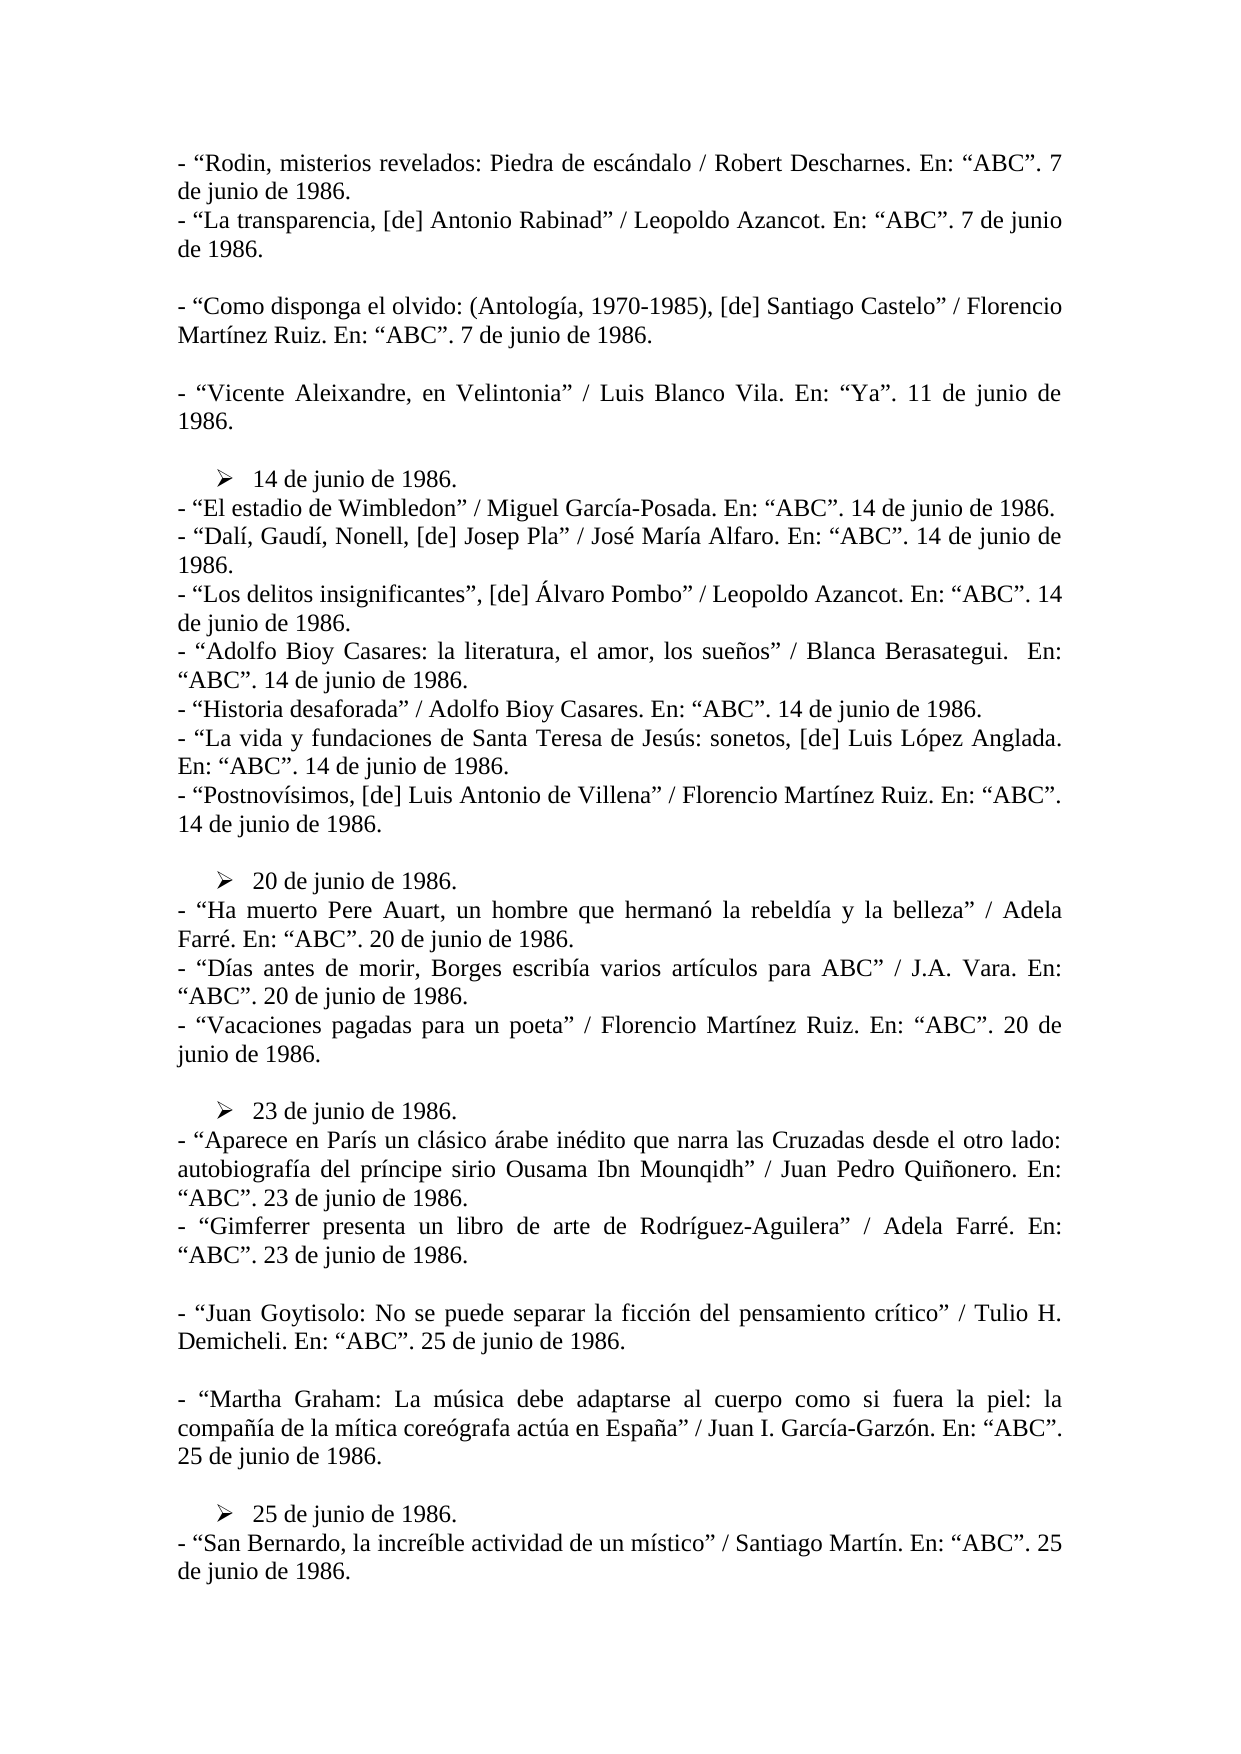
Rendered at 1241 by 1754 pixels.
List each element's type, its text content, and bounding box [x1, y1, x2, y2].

text - “Gimferrer presenta un libro de arte de Rodríguez-Aguilera” / Adela Farré. En: “ABC”. 23 de junio de 1986. [177, 1211, 1063, 1269]
text - “Adolfo Bioy Casares: la literatura, el amor, los sueños” / Blanca Berasategui. En: “ABC”. 14 de junio de 1986. [177, 636, 1063, 694]
list 25 de junio de 1986. [215, 1499, 1063, 1528]
text - “Postnovísimos, [de] Luis Antonio de Villena” / Florencio Martínez Ruiz. En: “ABC”. 14 de junio de 1986. [177, 780, 1063, 838]
text - “Ha muerto Pere Auart, un hombre que hermanó la rebeldía y la belleza” / Adela Farré. En: “ABC”. 20 de junio de 1986. [177, 895, 1063, 953]
text - “Los delitos insignificantes”, [de] Álvaro Pombo” / Leopoldo Azancot. En: “ABC”. 14 de junio de 1986. [177, 579, 1063, 636]
text - “El estadio de Wimbledon” / Miguel García-Posada. En: “ABC”. 14 de junio de 1986. [177, 493, 1063, 521]
text - “La transparencia, [de] Antonio Rabinad” / Leopoldo Azancot. En: “ABC”. 7 de junio de 1986. [177, 205, 1063, 263]
text - “Aparece en París un clásico árabe inédito que narra las Cruzadas desde el otro lado: autobiografía del príncipe sirio Ousama Ibn Mounqidh” / Juan Pedro Quiñonero. En: “ABC”. 23 de junio de 1986. [177, 1125, 1063, 1211]
text - “La vida y fundaciones de Santa Teresa de Jesús: sonetos, [de] Luis López Anglada. En: “ABC”. 14 de junio de 1986. [177, 723, 1063, 780]
list 14 de junio de 1986. [215, 464, 1063, 493]
text - “Rodin, misterios revelados: Piedra de escándalo / Robert Descharnes. En: “ABC”. 7 de junio de 1986. [177, 148, 1063, 205]
list 23 de junio de 1986. [215, 1096, 1063, 1125]
text - “Vicente Aleixandre, en Velintonia” / Luis Blanco Vila. En: “Ya”. 11 de junio de 1986. [177, 378, 1063, 435]
list 20 de junio de 1986. [215, 866, 1063, 895]
text - “Días antes de morir, Borges escribía varios artículos para ABC” / J.A. Vara. En: “ABC”. 20 de junio de 1986. [177, 953, 1063, 1010]
text - “San Bernardo, la increíble actividad de un místico” / Santiago Martín. En: “ABC”. 25 de junio de 1986. [177, 1528, 1063, 1585]
text - “Juan Goytisolo: No se puede separar la ficción del pensamiento crítico” / Tulio H. Demicheli. En: “ABC”. 25 de junio de 1986. [177, 1298, 1063, 1355]
text - “Dalí, Gaudí, Nonell, [de] Josep Pla” / José María Alfaro. En: “ABC”. 14 de junio de 1986. [177, 521, 1063, 579]
text - “Como disponga el olvido: (Antología, 1970-1985), [de] Santiago Castelo” / Florencio Martínez Ruiz. En: “ABC”. 7 de junio de 1986. [177, 291, 1063, 349]
text - “Vacaciones pagadas para un poeta” / Florencio Martínez Ruiz. En: “ABC”. 20 de junio de 1986. [177, 1010, 1063, 1068]
text - “Historia desaforada” / Adolfo Bioy Casares. En: “ABC”. 14 de junio de 1986. [177, 694, 1063, 723]
text - “Martha Graham: La música debe adaptarse al cuerpo como si fuera la piel: la compañía de la mítica coreógrafa actúa en España” / Juan I. García-Garzón. En: “ABC”. 25 de junio de 1986. [177, 1384, 1063, 1470]
